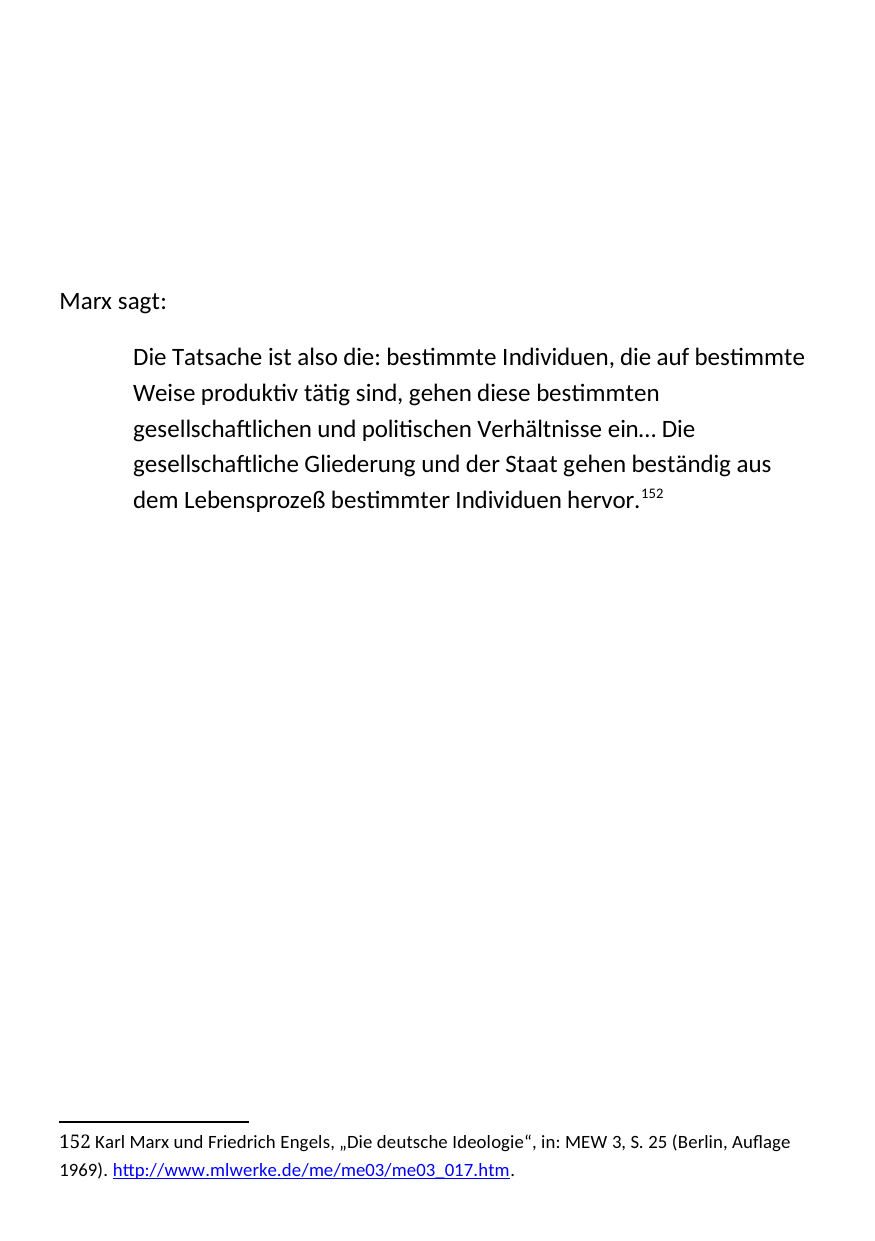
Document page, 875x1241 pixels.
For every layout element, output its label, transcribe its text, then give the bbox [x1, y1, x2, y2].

text Marx sagt: [59, 285, 815, 316]
text Karl Marx und Friedrich Engels, „Die deutsche Ideologie“, in: MEW 3, S. 25 (Berlin, Auflage 1969). http://www.mlwerke.de/me/me03/me03_017.htm. [59, 1128, 815, 1181]
text Die Tatsache ist also die: bestimmte Individuen, die auf bestimmte Weise produktiv tätig sind, gehen diese bestimmten gesellschaftlichen und politischen Verhältnisse ein… Die gesellschaftliche Gliederung und der Staat gehen beständig aus dem Lebensprozeß bestimmter Individuen hervor. [133, 341, 815, 515]
